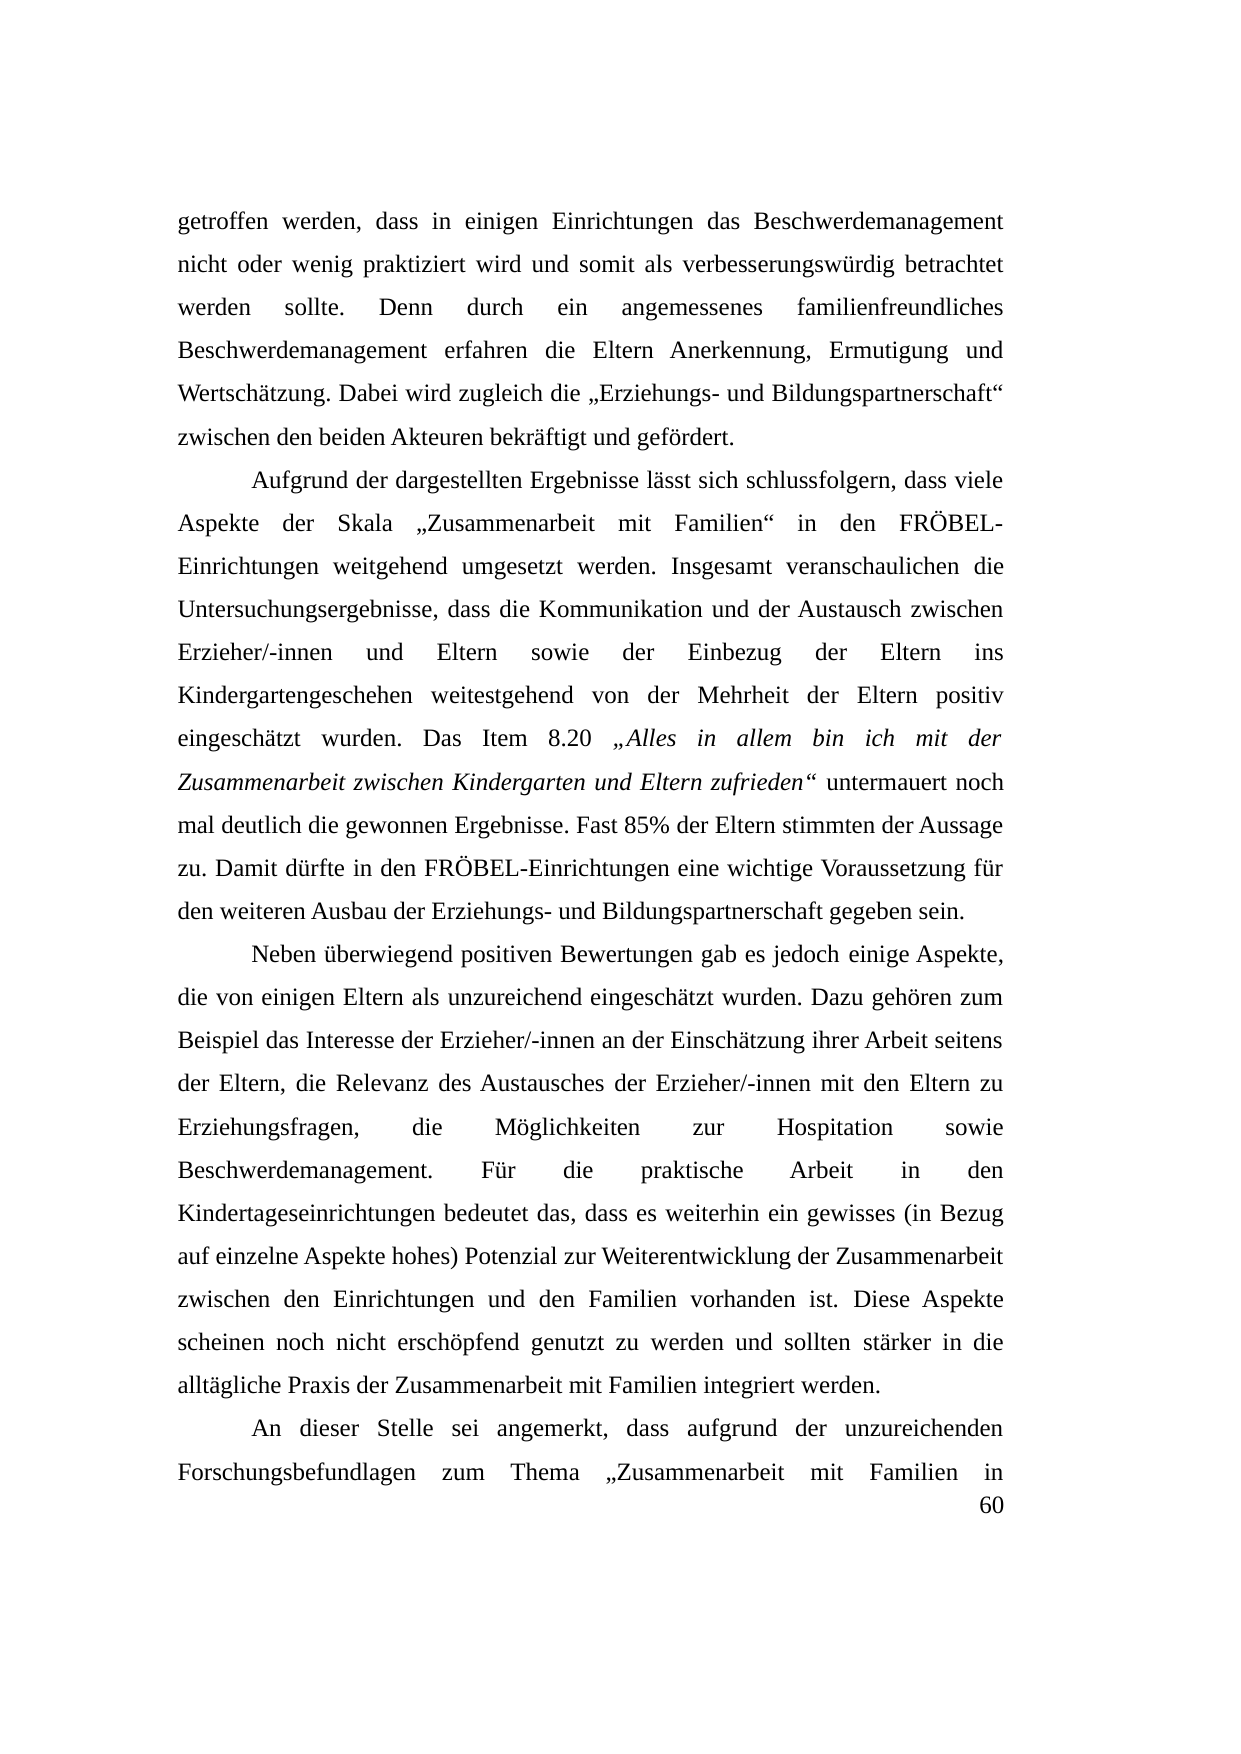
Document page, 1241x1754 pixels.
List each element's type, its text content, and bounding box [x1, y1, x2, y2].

text Neben überwiegend positiven Bewertungen gab es jedoch einige Aspekte, die von einigen Eltern als unzureichend eingeschätzt wurden. Dazu gehören zum Beispiel das Interesse der Erzieher/-innen an der Einschätzung ihrer Arbeit seitens der Eltern, die Relevanz des Austausches der Erzieher/-innen mit den Eltern zu Erziehungsfragen, die Möglichkeiten zur Hospitation sowie Beschwerdemanagement. Für die praktische Arbeit in den Kindertageseinrichtungen bedeutet das, dass es weiterhin ein gewisses (in Bezug auf einzelne Aspekte hohes) Potenzial zur Weiterentwicklung der Zusammenarbeit zwischen den Einrichtungen und den Familien vorhanden ist. Diese Aspekte scheinen noch nicht erschöpfend genutzt zu werden und sollten stärker in die alltägliche Praxis der Zusammenarbeit mit Familien integriert werden. [177, 939, 1004, 1399]
text Aufgrund der dargestellten Ergebnisse lässt sich schlussfolgern, dass viele Aspekte der Skala „Zusammenarbeit mit Familien“ in den FRÖBEL-Einrichtungen weitgehend umgesetzt werden. Insgesamt veranschaulichen die Untersuchungsergebnisse, dass die Kommunikation und der Austausch zwischen Erzieher/-innen und Eltern sowie der Einbezug der Eltern ins Kindergartengeschehen weitestgehend von der Mehrheit der Eltern positiv eingeschätzt wurden. Das Item 8.20 „Alles in allem bin ich mit der Zusammenarbeit zwischen Kindergarten und Eltern zufrieden“ untermauert noch mal deutlich die gewonnen Ergebnisse. Fast 85% der Eltern stimmten der Aussage zu. Damit dürfte in den FRÖBEL-Einrichtungen eine wichtige Voraussetzung für den weiteren Ausbau der Erziehungs- und Bildungspartnerschaft gegeben sein. [177, 465, 1004, 925]
text An dieser Stelle sei angemerkt, dass aufgrund der unzureichenden Forschungsbefundlagen zum Thema „Zusammenarbeit mit Familien in [177, 1413, 1004, 1485]
text getroffen werden, dass in einigen Einrichtungen das Beschwerdemanagement nicht oder wenig praktiziert wird und somit als verbesserungswürdig betrachtet werden sollte. Denn durch ein angemessenes familienfreundliches Beschwerdemanagement erfahren die Eltern Anerkennung, Ermutigung und Wertschätzung. Dabei wird zugleich die „Erziehungs- und Bildungspartnerschaft“ zwischen den beiden Akteuren bekräftigt und gefördert. [177, 206, 1004, 450]
